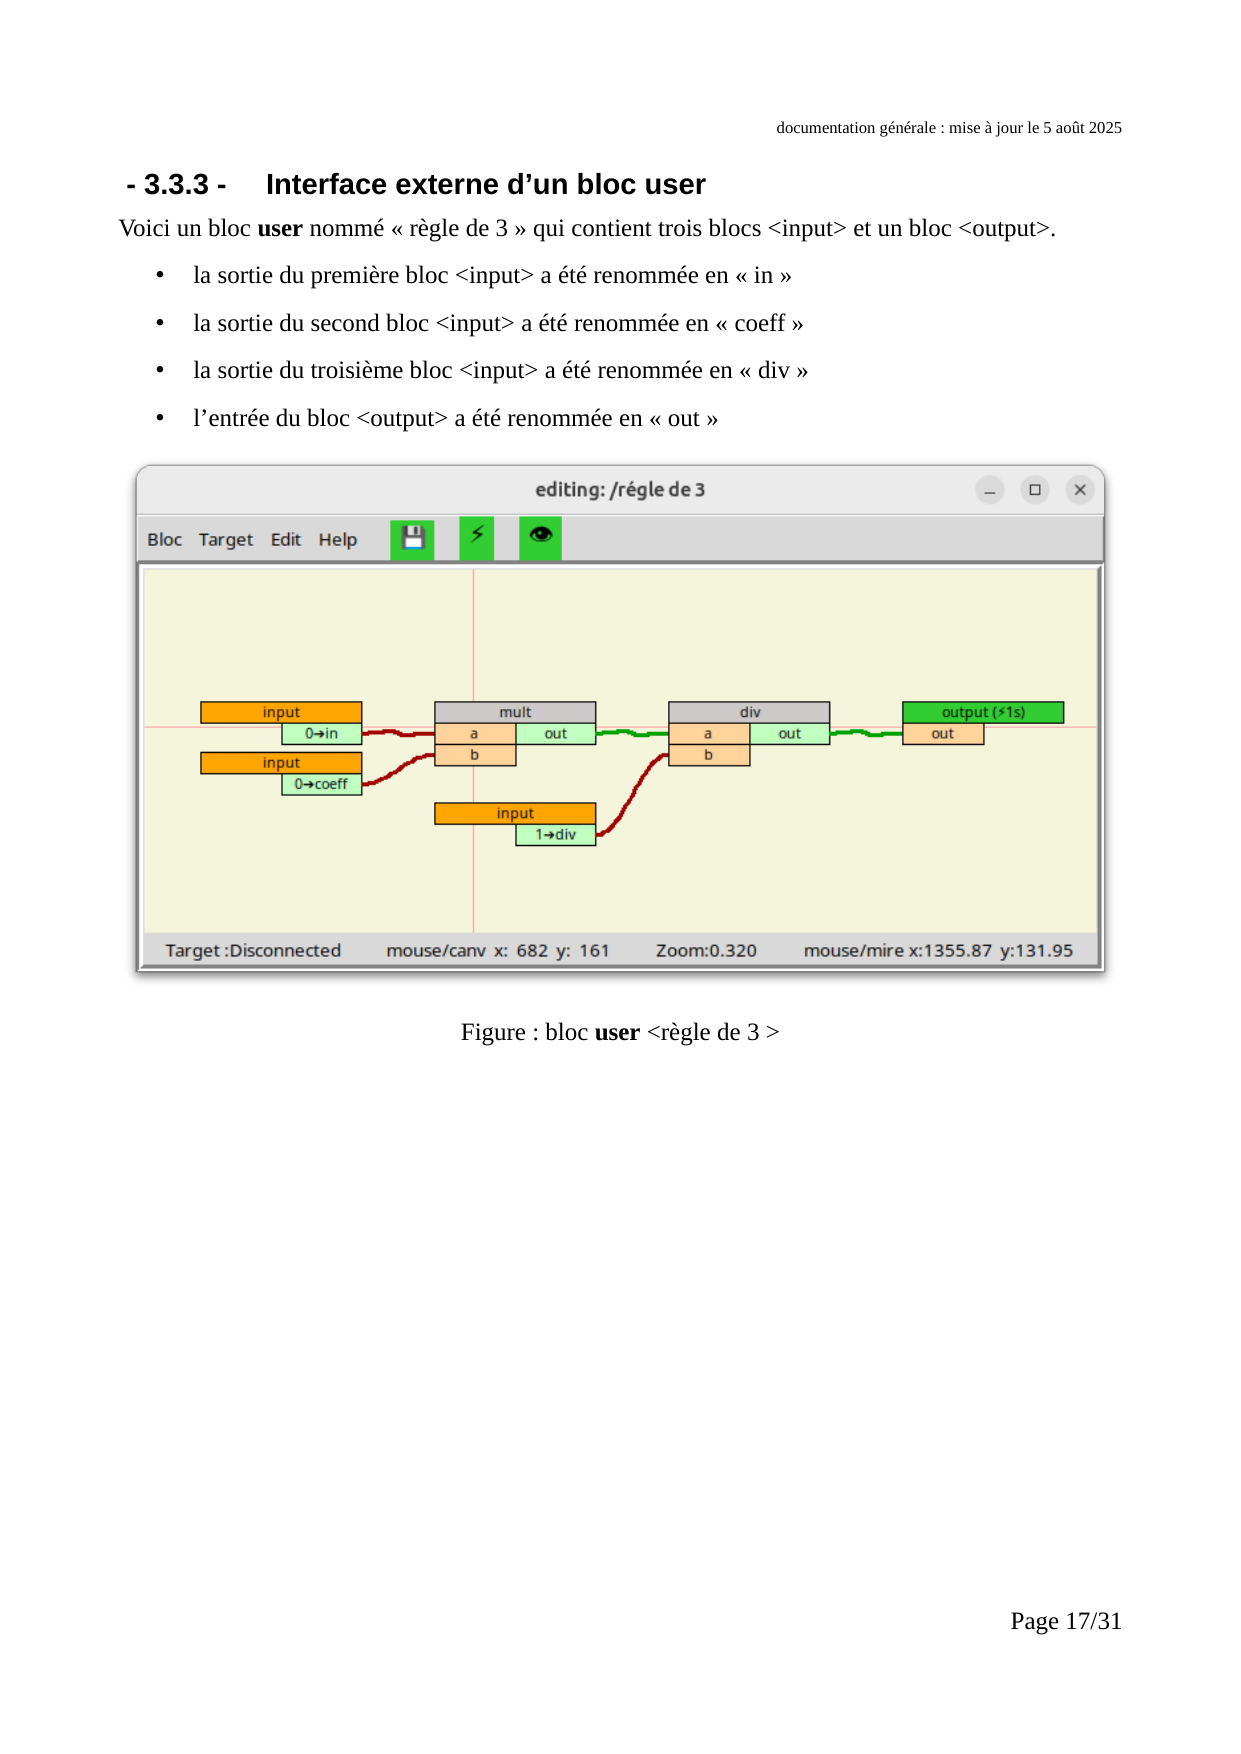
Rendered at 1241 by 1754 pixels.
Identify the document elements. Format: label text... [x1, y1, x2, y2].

subtitle Interface externe d’un bloc user [118, 167, 1122, 200]
list la sortie du troisième bloc <input> a été renommée en « div » [156, 356, 1122, 384]
picture [118, 450, 1123, 994]
list la sortie du première bloc <input> a été renommée en « in » [156, 260, 1122, 289]
text Voici un bloc user nommé « règle de 3 » qui contient trois blocs <input> et un bloc <output>. [118, 213, 1122, 242]
list la sortie du second bloc <input> a été renommée en « coeff » [156, 308, 1122, 337]
text Figure : bloc user <règle de 3 > [118, 994, 1122, 1046]
list l’entrée du bloc <output> a été renommée en « out » [156, 403, 1122, 432]
